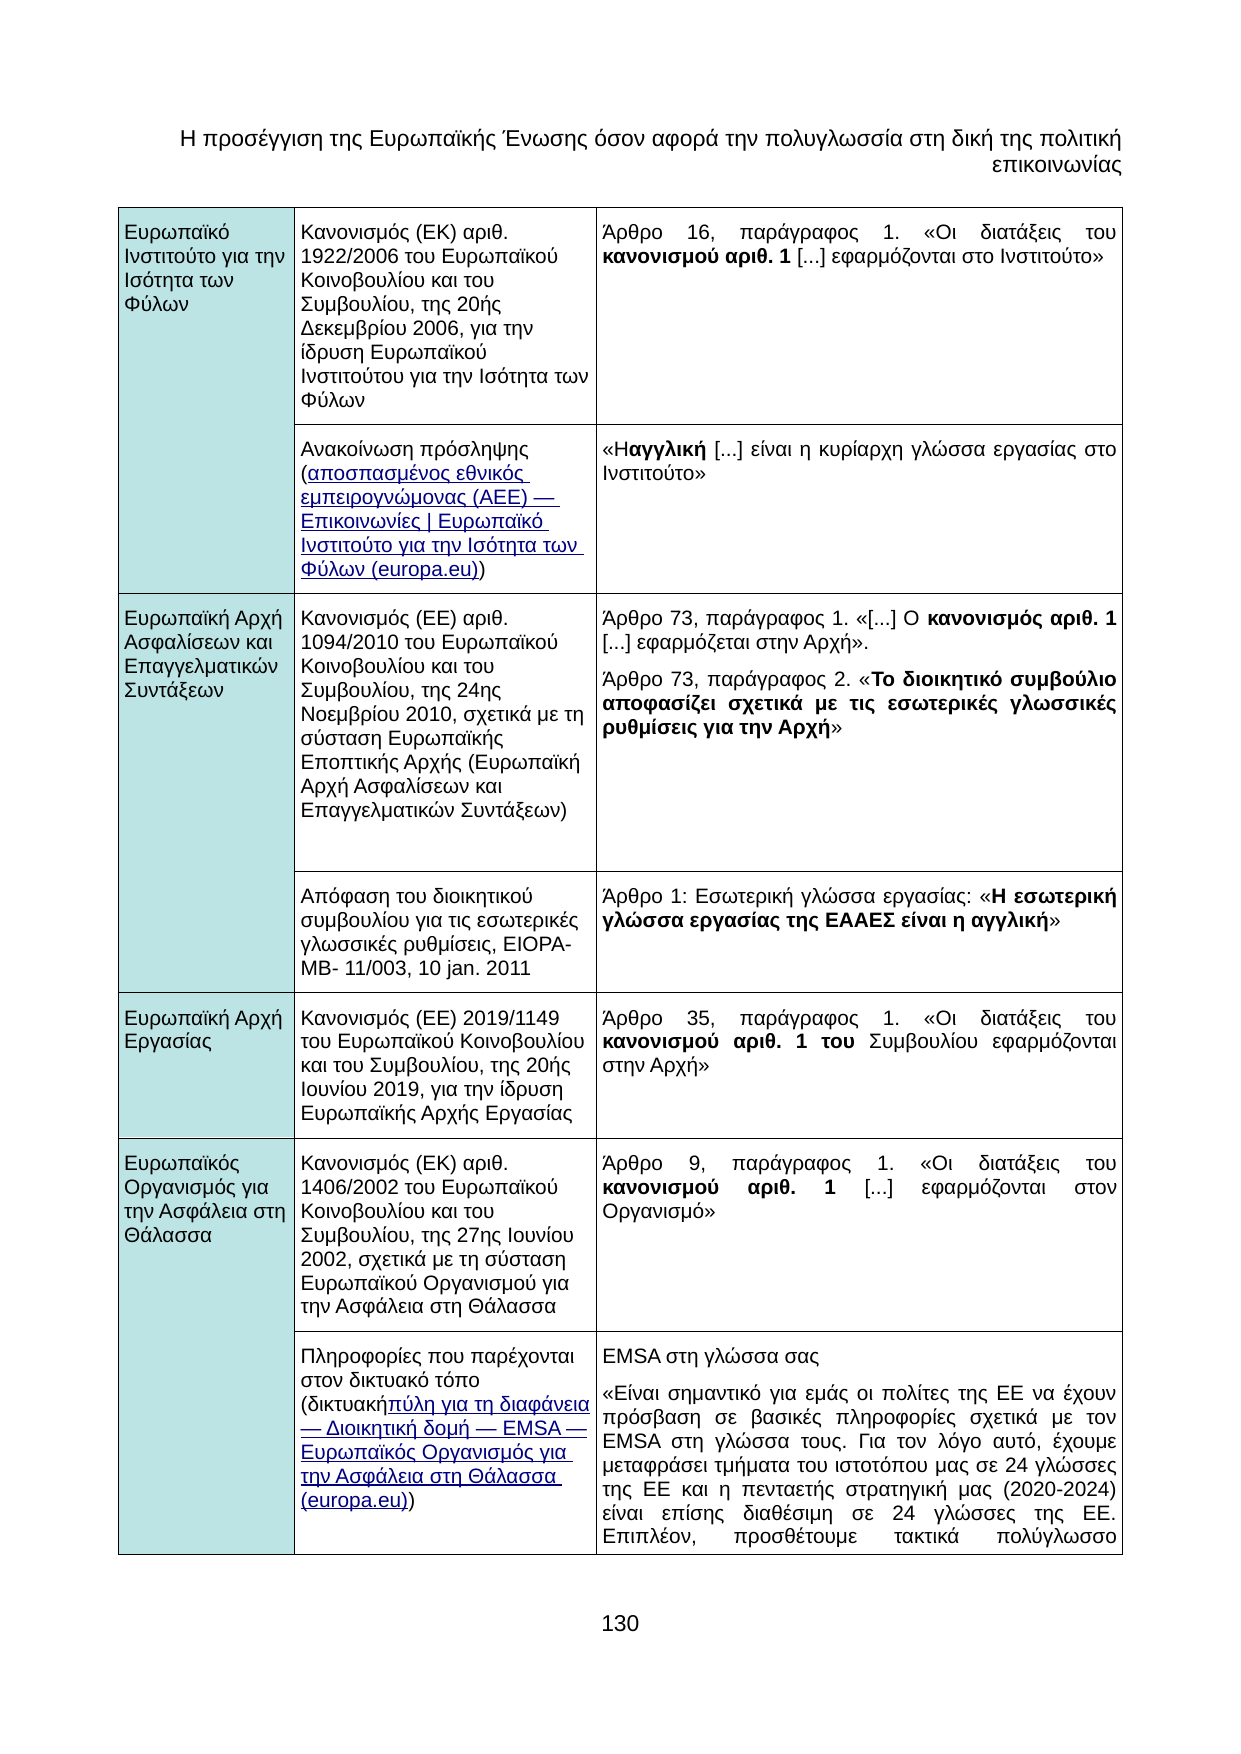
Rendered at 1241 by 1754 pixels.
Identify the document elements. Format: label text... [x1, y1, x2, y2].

table_cell «Ηαγγλική [...] είναι η κυρίαρχη γλώσσα εργασίας στο Ινστιτούτο» [597, 425, 1122, 593]
table_cell Πληροφορίες που παρέχονται στον δικτυακό τόπο (δικτυακήπύλη για τη διαφάνεια — Διοικητική δομή — EMSA — Ευρωπαϊκός Οργανισμός για την Ασφάλεια στη Θάλασσα (europa.eu)) [295, 1332, 596, 1554]
table_cell Άρθρο 16, παράγραφος 1. «Οι διατάξεις του κανονισμού αριθ. 1 [...] εφαρμόζονται στο Ινστιτούτο» [597, 208, 1122, 424]
table_cell Άρθρο 73, παράγραφος 1. «[...] Ο κανονισμός αριθ. 1 [...] εφαρμόζεται στην Αρχή». Άρθρο 73, παράγραφος 2. «Το διοικητικό συμβούλιο αποφασίζει σχετικά με τις εσωτερικές γλωσσικές ρυθμίσεις για την Αρχή» [597, 594, 1122, 871]
table_cell Κανονισμός (ΕΕ) αριθ. 1094/2010 του Ευρωπαϊκού Κοινοβουλίου και του Συμβουλίου, της 24ης Νοεμβρίου 2010, σχετικά με τη σύσταση Ευρωπαϊκής Εποπτικής Αρχής (Ευρωπαϊκή Αρχή Ασφαλίσεων και Επαγγελματικών Συντάξεων) [295, 594, 596, 871]
table_cell Ευρωπαϊκή Αρχή Ασφαλίσεων και Επαγγελματικών Συντάξεων [119, 594, 294, 992]
table_cell Κανονισμός (ΕΚ) αριθ. 1922/2006 του Ευρωπαϊκού Κοινοβουλίου και του Συμβουλίου, της 20ής Δεκεμβρίου 2006, για την ίδρυση Ευρωπαϊκού Ινστιτούτου για την Ισότητα των Φύλων [295, 208, 596, 424]
table_cell EMSA στη γλώσσα σας «Είναι σημαντικό για εμάς οι πολίτες της ΕΕ να έχουν πρόσβαση σε βασικές πληροφορίες σχετικά με τον EMSA στη γλώσσα τους. Για τον λόγο αυτό, έχουμε μεταφράσει τμήματα του ιστοτόπου μας σε 24 γλώσσες της ΕΕ και η πενταετής στρατηγική μας (2020-2024) είναι επίσης διαθέσιμη σε 24 γλώσσες της ΕΕ. Επιπλέον, προσθέτουμε τακτικά πολύγλωσσο [597, 1332, 1122, 1554]
table_cell Ευρωπαϊκό Ινστιτούτο για την Ισότητα των Φύλων [119, 208, 294, 593]
table_cell Ανακοίνωση πρόσληψης (αποσπασμένος εθνικός εμπειρογνώμονας (ΑΕΕ) — Επικοινωνίες | Ευρωπαϊκό Ινστιτούτο για την Ισότητα των Φύλων (europa.eu)) [295, 425, 596, 593]
table_cell Κανονισμός (ΕΕ) 2019/1149 του Ευρωπαϊκού Κοινοβουλίου και του Συμβουλίου, της 20ής Ιουνίου 2019, για την ίδρυση Ευρωπαϊκής Αρχής Εργασίας [295, 993, 596, 1137]
table_cell Άρθρο 1: Εσωτερική γλώσσα εργασίας: «Η εσωτερική γλώσσα εργασίας της ΕΑΑΕΣ είναι η αγγλική» [597, 872, 1122, 992]
table_cell Άρθρο 9, παράγραφος 1. «Οι διατάξεις του κανονισμού αριθ. 1 [...] εφαρμόζονται στον Οργανισμό» [597, 1139, 1122, 1331]
table_cell Ευρωπαϊκός Οργανισμός για την Ασφάλεια στη Θάλασσα [119, 1139, 294, 1554]
table_cell Απόφαση του διοικητικού συμβουλίου για τις εσωτερικές γλωσσικές ρυθμίσεις, EIOPA-MB- 11/003, 10 jan. 2011 [295, 872, 596, 992]
table_cell Ευρωπαϊκή Αρχή Εργασίας [119, 993, 294, 1137]
table_cell Άρθρο 35, παράγραφος 1. «Οι διατάξεις του κανονισμού αριθ. 1 του Συμβουλίου εφαρμόζονται στην Αρχή» [597, 993, 1122, 1137]
table_cell Κανονισμός (ΕΚ) αριθ. 1406/2002 του Ευρωπαϊκού Κοινοβουλίου και του Συμβουλίου, της 27ης Ιουνίου 2002, σχετικά με τη σύσταση Ευρωπαϊκού Οργανισμού για την Ασφάλεια στη Θάλασσα [295, 1139, 596, 1331]
